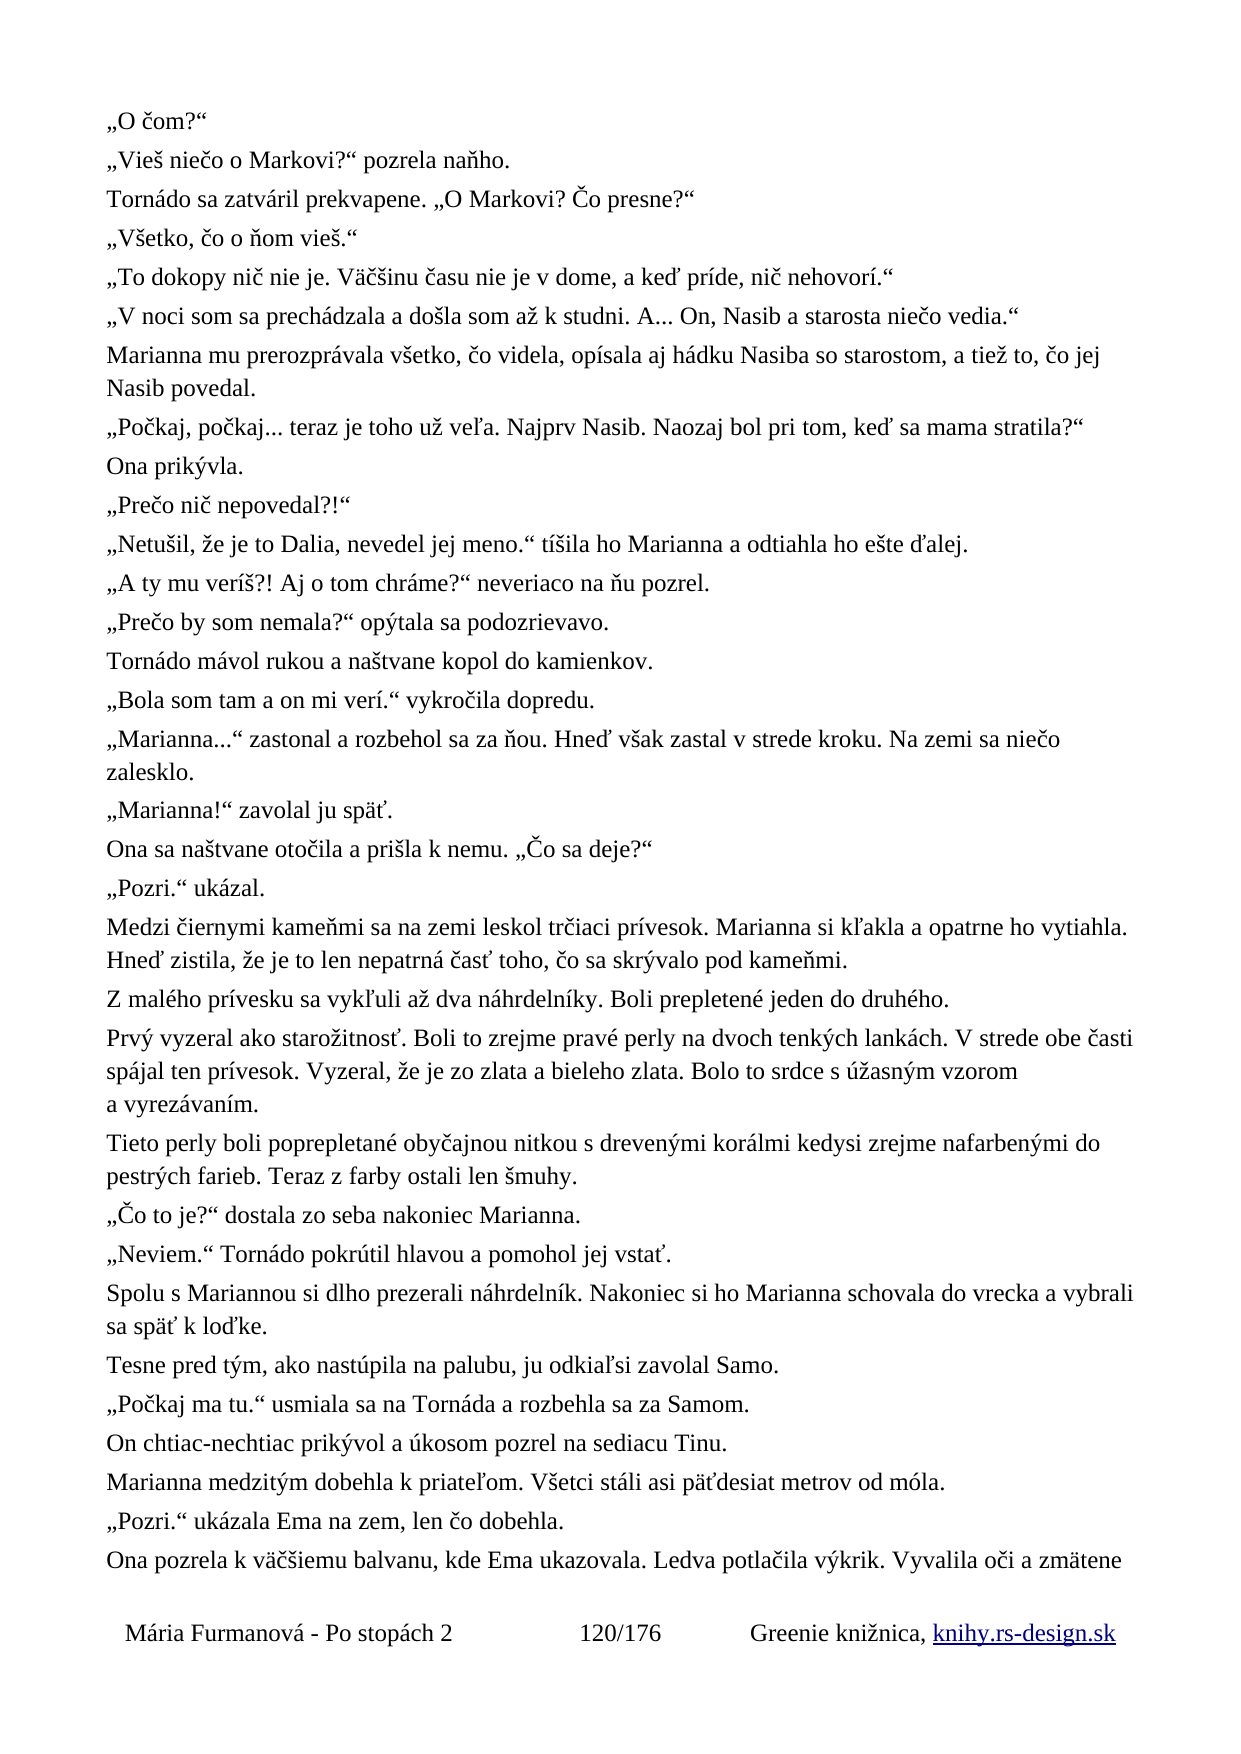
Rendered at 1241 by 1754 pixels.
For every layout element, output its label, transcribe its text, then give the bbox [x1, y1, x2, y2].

text „Počkaj ma tu.“ usmiala sa na Tornáda a rozbehla sa za Samom. [106, 1389, 1134, 1418]
text „Pozri.“ ukázala Ema na zem, len čo dobehla. [106, 1506, 1134, 1535]
text Ona pozrela k väčšiemu balvanu, kde Ema ukazovala. Ledva potlačila výkrik. Vyvalila oči a zmätene [106, 1545, 1134, 1574]
text „V noci som sa prechádzala a došla som až k studni. A... On, Nasib a starosta niečo vedia.“ [106, 301, 1134, 330]
text „Marianna...“ zastonal a rozbehol sa za ňou. Hneď však zastal v strede kroku. Na zemi sa niečo zalesklo. [106, 724, 1134, 785]
text Marianna medzitým dobehla k priateľom. Všetci stáli asi päťdesiat metrov od móla. [106, 1467, 1134, 1496]
text Ona sa naštvane otočila a prišla k nemu. „Čo sa deje?“ [106, 834, 1134, 863]
text „Počkaj, počkaj... teraz je toho už veľa. Najprv Nasib. Naozaj bol pri tom, keď sa mama stratila?“ [106, 412, 1134, 441]
text Tornádo sa zatváril prekvapene. „O Markovi? Čo presne?“ [106, 184, 1134, 213]
text Tornádo mávol rukou a naštvane kopol do kamienkov. [106, 646, 1134, 674]
text Tesne pred tým, ako nastúpila na palubu, ju odkiaľsi zavolal Samo. [106, 1350, 1134, 1379]
text „Prečo nič nepovedal?!“ [106, 490, 1134, 519]
text Z malého prívesku sa vykľuli až dva náhrdelníky. Boli prepletené jeden do druhého. [106, 984, 1134, 1013]
text Marianna mu prerozprávala všetko, čo videla, opísala aj hádku Nasiba so starostom, a tiež to, čo jej Nasib povedal. [106, 340, 1134, 402]
text Spolu s Mariannou si dlho prezerali náhrdelník. Nakoniec si ho Marianna schovala do vrecka a vybrali sa späť k loďke. [106, 1278, 1134, 1340]
text Medzi čiernymi kameňmi sa na zemi leskol trčiaci prívesok. Marianna si kľakla a opatrne ho vytiahla. Hneď zistila, že je to len nepatrná časť toho, čo sa skrývalo pod kameňmi. [106, 912, 1134, 974]
text „Čo to je?“ dostala zo seba nakoniec Marianna. [106, 1200, 1134, 1229]
text „Všetko, čo o ňom vieš.“ [106, 223, 1134, 252]
text „Neviem.“ Tornádo pokrútil hlavou a pomohol jej vstať. [106, 1239, 1134, 1268]
text „Prečo by som nemala?“ opýtala sa podozrievavo. [106, 607, 1134, 636]
text „Vieš niečo o Markovi?“ pozrela naňho. [106, 145, 1134, 174]
text On chtiac-nechtiac prikývol a úkosom pozrel na sediacu Tinu. [106, 1428, 1134, 1457]
text „Pozri.“ ukázal. [106, 873, 1134, 902]
text „O čom?“ [106, 106, 1134, 135]
text „To dokopy nič nie je. Väčšinu času nie je v dome, a keď príde, nič nehovorí.“ [106, 262, 1134, 291]
text Prvý vyzeral ako starožitnosť. Boli to zrejme pravé perly na dvoch tenkých lankách. V strede obe časti spájal ten prívesok. Vyzeral, že je zo zlata a bieleho zlata. Bolo to srdce s úžasným vzorom a vyrezávaním. [106, 1023, 1134, 1118]
text „A ty mu veríš?! Aj o tom chráme?“ neveriaco na ňu pozrel. [106, 568, 1134, 597]
text Tieto perly boli poprepletané obyčajnou nitkou s drevenými korálmi kedysi zrejme nafarbenými do pestrých farieb. Teraz z farby ostali len šmuhy. [106, 1128, 1134, 1190]
text „Marianna!“ zavolal ju späť. [106, 796, 1134, 824]
text Ona prikývla. [106, 451, 1134, 480]
text „Bola som tam a on mi verí.“ vykročila dopredu. [106, 685, 1134, 713]
text „Netušil, že je to Dalia, nevedel jej meno.“ tíšila ho Marianna a odtiahla ho ešte ďalej. [106, 529, 1134, 558]
